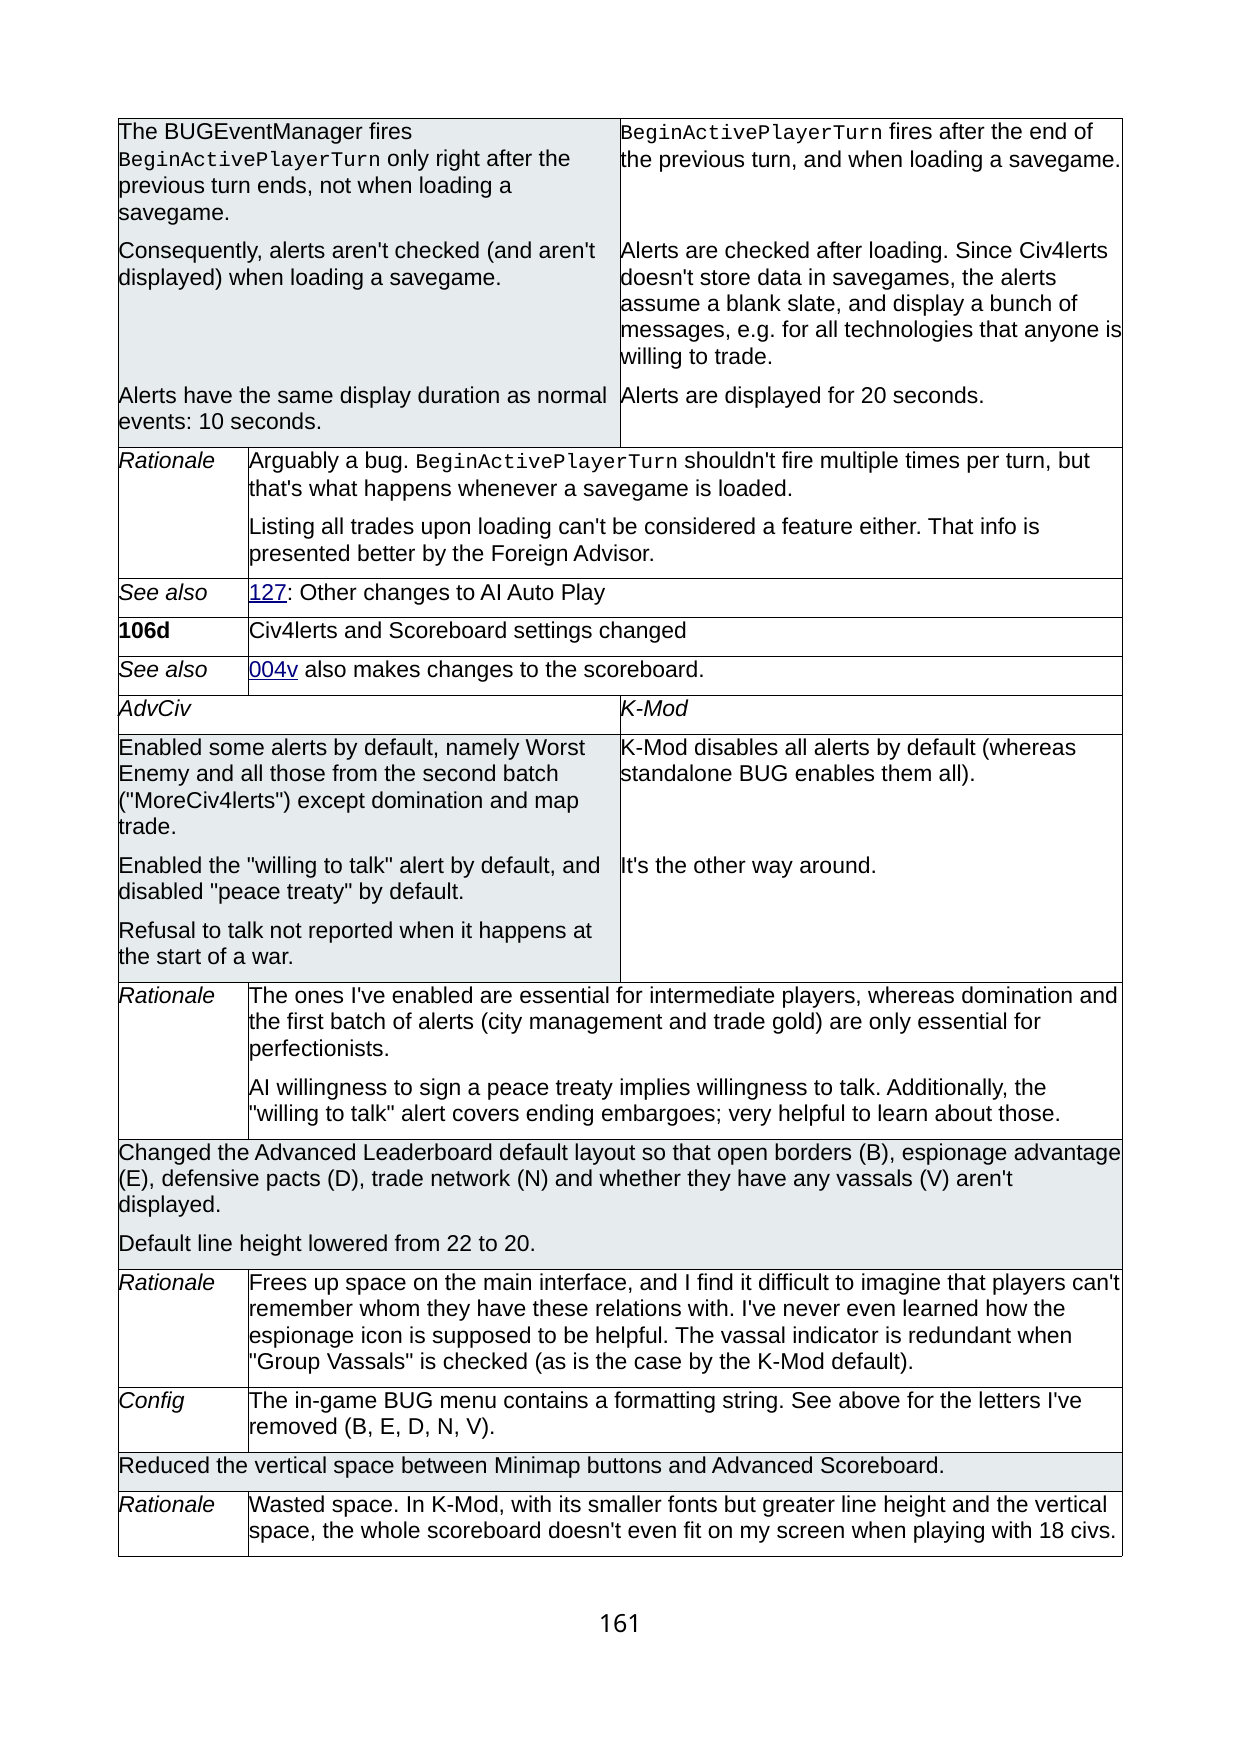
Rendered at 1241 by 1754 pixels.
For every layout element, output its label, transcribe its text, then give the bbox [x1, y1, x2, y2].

table_cell Rationale [119, 983, 248, 1138]
table_cell Rationale [119, 1270, 248, 1387]
table_cell K-Mod [621, 696, 1122, 734]
table_cell Civ4lerts and Scoreboard settings changed [249, 618, 1122, 656]
table_cell See also [119, 657, 248, 695]
table_cell Rationale [119, 448, 248, 578]
table_cell BeginActivePlayerTurn fires after the end of the previous turn, and when loading a savegame. Alerts are checked after loading. Since Civ4lerts doesn't store data in savegames, the alerts assume a blank slate, and display a bunch of messages, e.g. for all technologies that anyone is willing to trade. Alerts are displayed for 20 seconds. [621, 119, 1122, 447]
table_cell Wasted space. In K-Mod, with its smaller fonts but greater line height and the vertical space, the whole scoreboard doesn't even fit on my screen when playing with 18 civs. [249, 1492, 1122, 1556]
table_cell Enabled some alerts by default, namely Worst Enemy and all those from the second batch ("MoreCiv4lerts") except domination and map trade. Enabled the "willing to talk" alert by default, and disabled "peace treaty" by default. Refusal to talk not reported when it happens at the start of a war. [119, 735, 620, 982]
table_cell Reduced the vertical space between Minimap buttons and Advanced Scoreboard. [119, 1453, 1122, 1491]
table_cell 106d [119, 618, 248, 656]
table_cell The BUGEventManager fires BeginActivePlayerTurn only right after the previous turn ends, not when loading a savegame. Consequently, alerts aren't checked (and aren't displayed) when loading a savegame. Alerts have the same display duration as normal events: 10 seconds. [119, 119, 620, 447]
table_cell K-Mod disables all alerts by default (whereas standalone BUG enables them all). It's the other way around. [621, 735, 1122, 982]
table_cell Arguably a bug. BeginActivePlayerTurn shouldn't fire multiple times per turn, but that's what happens whenever a savegame is loaded. Listing all trades upon loading can't be considered a feature either. That info is presented better by the Foreign Advisor. [249, 448, 1122, 578]
table_cell The ones I've enabled are essential for intermediate players, whereas domination and the first batch of alerts (city management and trade gold) are only essential for perfectionists. AI willingness to sign a peace treaty implies willingness to talk. Additionally, the "willing to talk" alert covers ending embargoes; very helpful to learn about those. [249, 983, 1122, 1138]
table_cell Changed the Advanced Leaderboard default layout so that open borders (B), espionage advantage (E), defensive pacts (D), trade network (N) and whether they have any vassals (V) aren't displayed. Default line height lowered from 22 to 20. [119, 1140, 1122, 1269]
table_cell The in-game BUG menu contains a formatting string. See above for the letters I've removed (B, E, D, N, V). [249, 1388, 1122, 1452]
table_cell Config [119, 1388, 248, 1452]
table_cell 004v also makes changes to the scoreboard. [249, 657, 1122, 695]
table_cell 127: Other changes to AI Auto Play [249, 579, 1122, 617]
table_cell Rationale [119, 1492, 248, 1556]
table_cell Frees up space on the main interface, and I find it difficult to imagine that players can't remember whom they have these relations with. I've never even learned how the espionage icon is supposed to be helpful. The vassal indicator is redundant when "Group Vassals" is checked (as is the case by the K-Mod default). [249, 1270, 1122, 1387]
table_cell AdvCiv [119, 696, 620, 734]
table_cell See also [119, 579, 248, 617]
